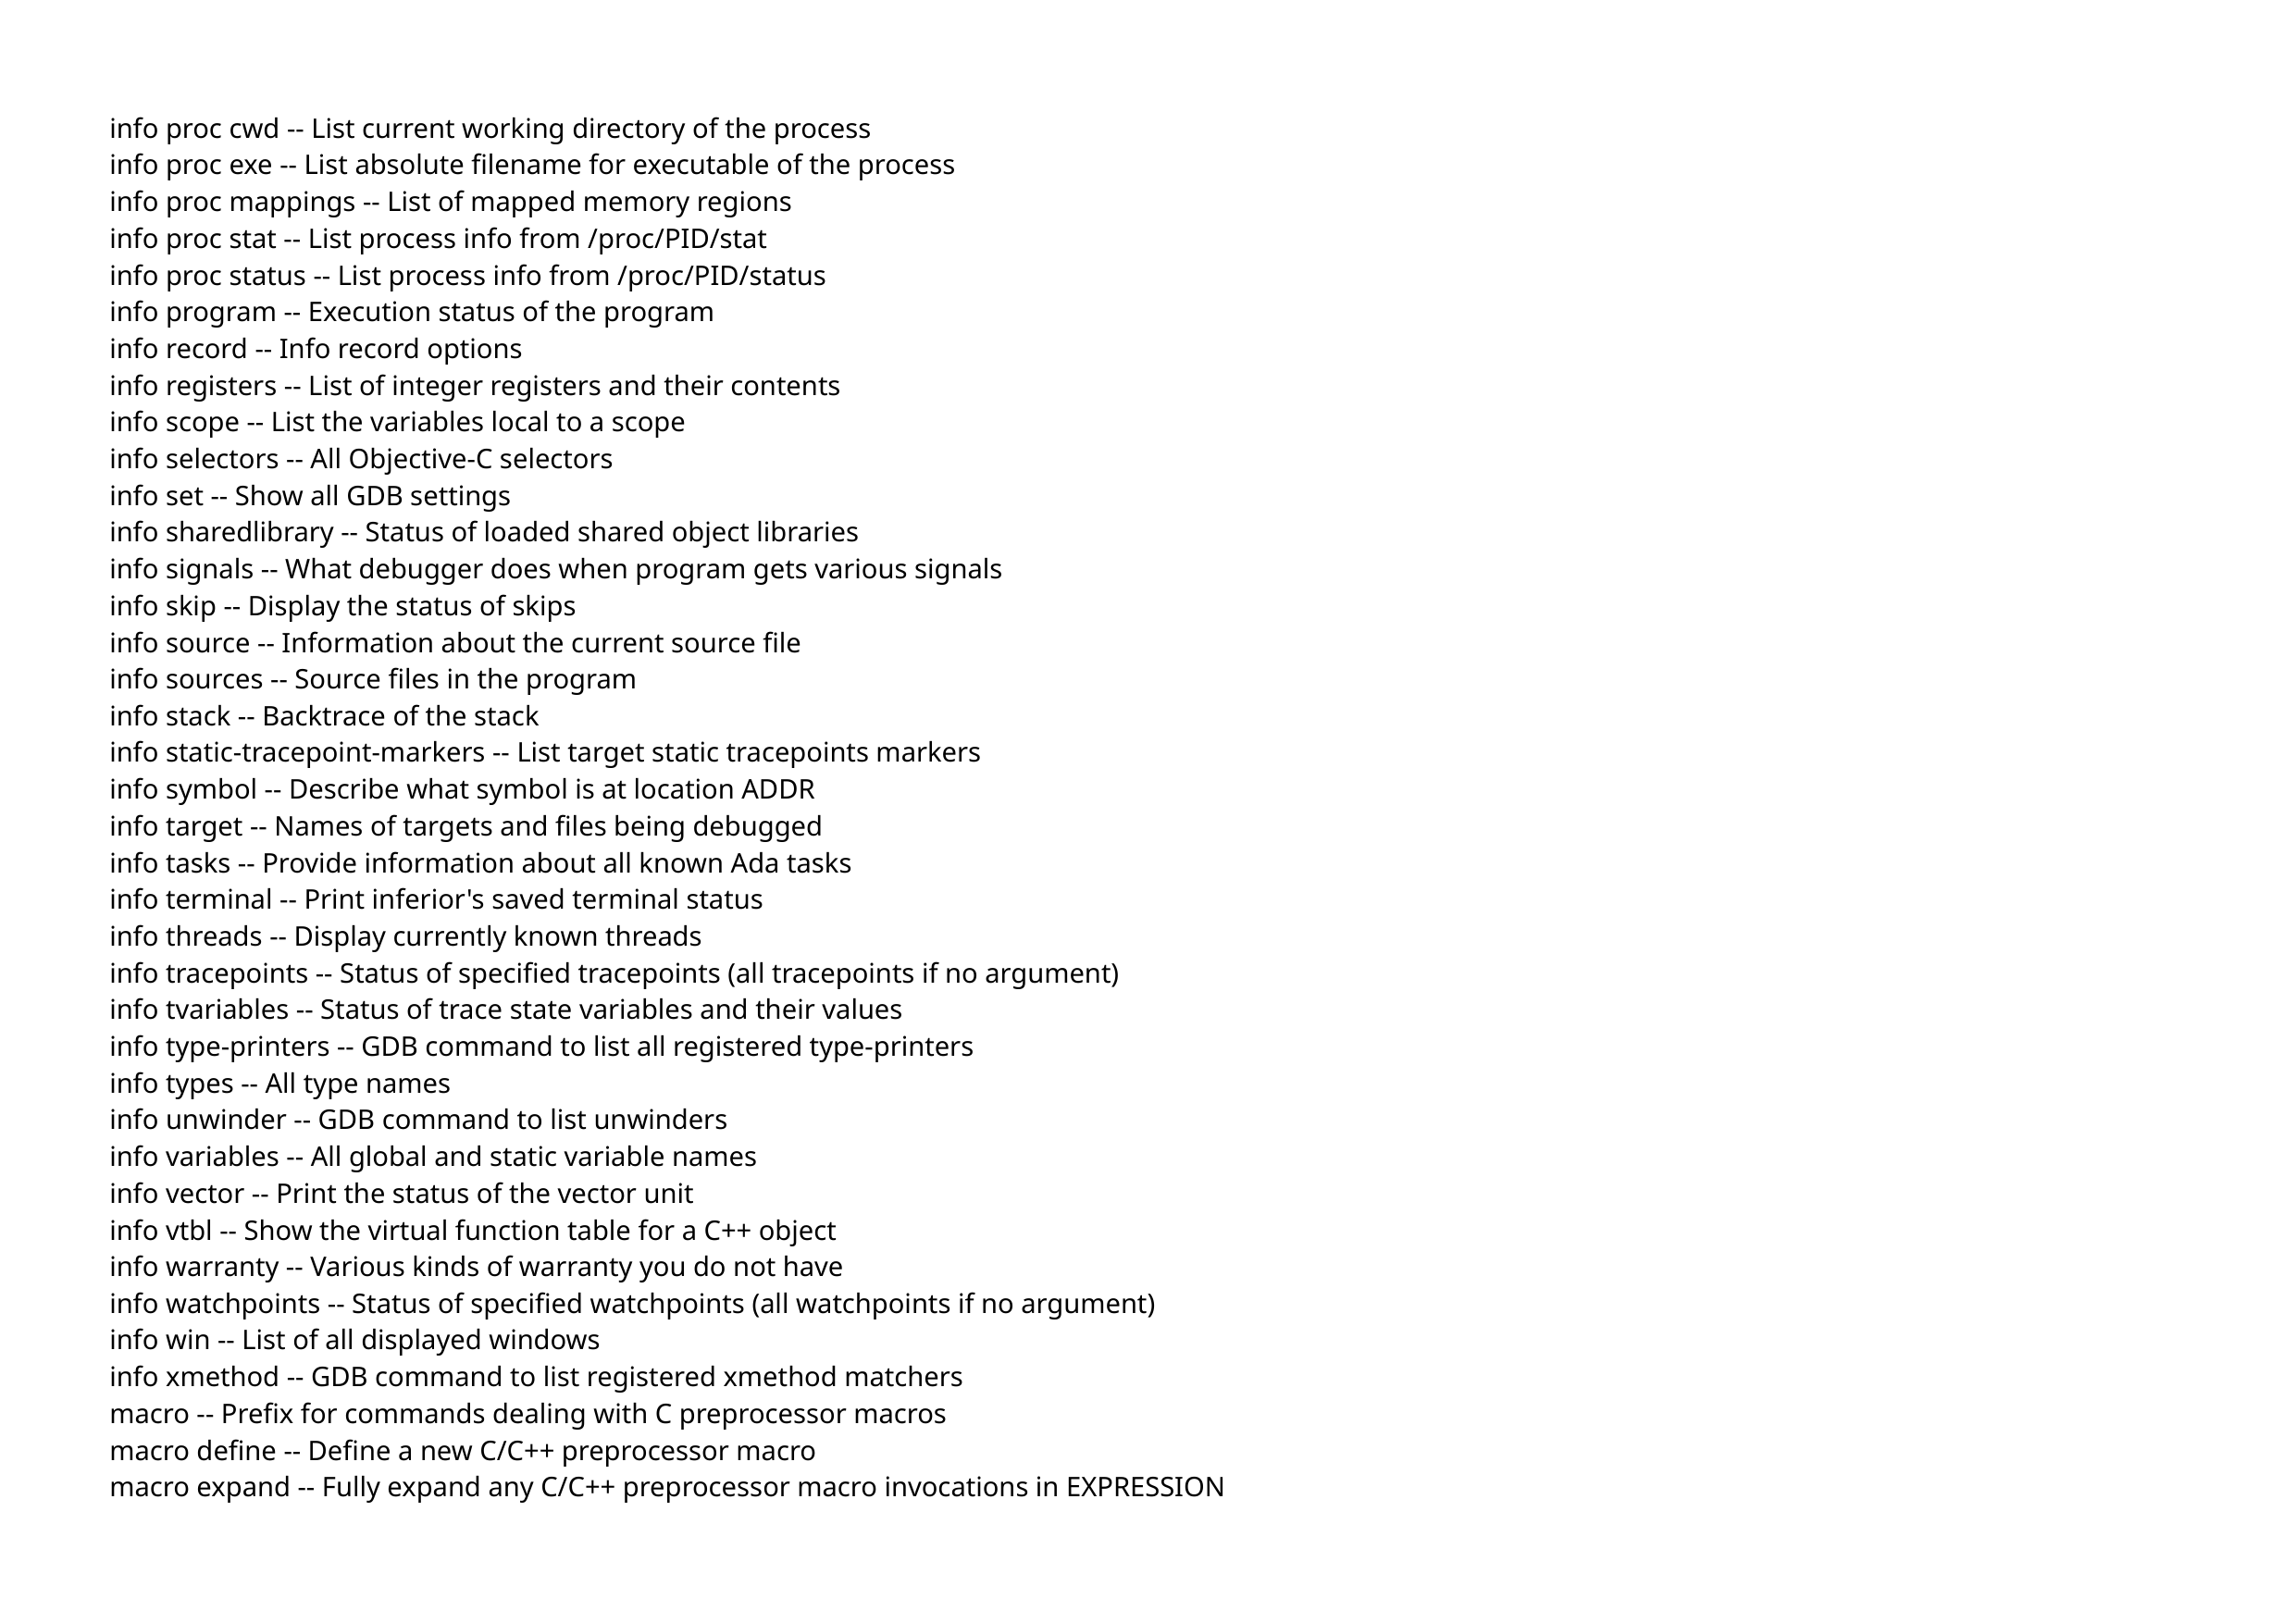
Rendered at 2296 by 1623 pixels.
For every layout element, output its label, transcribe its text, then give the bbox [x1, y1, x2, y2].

text info proc cwd -- List current working directory of the process info proc exe -- List absolute filename for executable of the process info proc mappings -- List of mapped memory regions info proc stat -- List process info from /proc/PID/stat info proc status -- List process info from /proc/PID/status info program -- Execution status of the program info record -- Info record options info registers -- List of integer registers and their contents info scope -- List the variables local to a scope info selectors -- All Objective-C selectors info set -- Show all GDB settings info sharedlibrary -- Status of loaded shared object libraries info signals -- What debugger does when program gets various signals info skip -- Display the status of skips info source -- Information about the current source file info sources -- Source files in the program info stack -- Backtrace of the stack info static-tracepoint-markers -- List target static tracepoints markers info symbol -- Describe what symbol is at location ADDR info target -- Names of targets and files being debugged info tasks -- Provide information about all known Ada tasks info terminal -- Print inferior's saved terminal status info threads -- Display currently known threads info tracepoints -- Status of specified tracepoints (all tracepoints if no argument) info tvariables -- Status of trace state variables and their values info type-printers -- GDB command to list all registered type-printers info types -- All type names info unwinder -- GDB command to list unwinders info variables -- All global and static variable names info vector -- Print the status of the vector unit info vtbl -- Show the virtual function table for a C++ object info warranty -- Various kinds of warranty you do not have info watchpoints -- Status of specified watchpoints (all watchpoints if no argument) info win -- List of all displayed windows info xmethod -- GDB command to list registered xmethod matchers macro -- Prefix for commands dealing with C preprocessor macros macro define -- Define a new C/C++ preprocessor macro macro expand -- Fully expand any C/C++ preprocessor macro invocations in EXPRESSION [109, 109, 2186, 1505]
